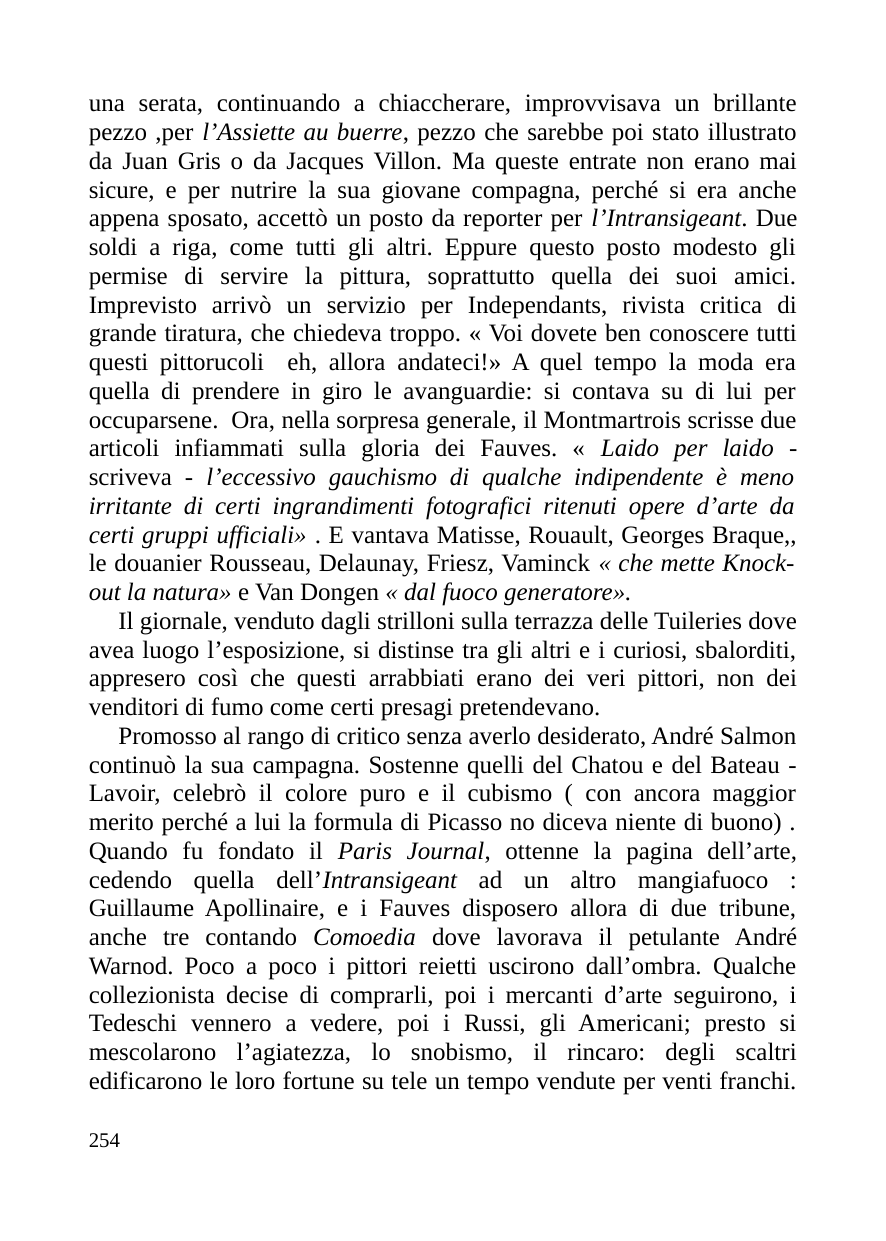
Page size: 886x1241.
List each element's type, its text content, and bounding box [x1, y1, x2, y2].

text Il giornale, venduto dagli strilloni sulla terrazza delle Tuileries dove avea luogo l’esposizione, si distinse tra gli altri e i curiosi, sbalorditi, appresero così che questi arrabbiati erano dei veri pittori, non dei venditori di fumo come certi presagi pretendevano. [88, 606, 797, 721]
text una serata, continuando a chiaccherare, improvvisava un brillante pezzo ,per l’Assiette au buerre, pezzo che sarebbe poi stato illustrato da Juan Gris o da Jacques Villon. Ma queste entrate non erano mai sicure, e per nutrire la sua giovane compagna, perché si era anche appena sposato, accettò un posto da reporter per l’Intransigeant. Due soldi a riga, come tutti gli altri. Eppure questo posto modesto gli permise di servire la pittura, soprattutto quella dei suoi amici. Imprevisto arrivò un servizio per Independants, rivista critica di grande tiratura, che chiedeva troppo. « Voi dovete ben conoscere tutti questi pittorucoli eh, allora andateci!» A quel tempo la moda era quella di prendere in giro le avanguardie: si contava su di lui per occuparsene. Ora, nella sorpresa generale, il Montmartrois scrisse due articoli infiammati sulla gloria dei Fauves. « Laido per laido - scriveva - l’eccessivo gauchismo di qualche indipendente è meno irritante di certi ingrandimenti fotografici ritenuti opere d’arte da certi gruppi ufficiali» . E vantava Matisse, Rouault, Georges Braque,, le douanier Rousseau, Delaunay, Friesz, Vaminck « che mette Knock-out la natura» e Van Dongen « dal fuoco generatore». [88, 88, 797, 606]
text Promosso al rango di critico senza averlo desiderato, André Salmon continuò la sua campagna. Sostenne quelli del Chatou e del Bateau - Lavoir, celebrò il colore puro e il cubismo ( con ancora maggior merito perché a lui la formula di Picasso no diceva niente di buono) . Quando fu fondato il Paris Journal, ottenne la pagina dell’arte, cedendo quella dell’Intransigeant ad un altro mangiafuoco : Guillaume Apollinaire, e i Fauves disposero allora di due tribune, anche tre contando Comoedia dove lavorava il petulante André Warnod. Poco a poco i pittori reietti uscirono dall’ombra. Qualche collezionista decise di comprarli, poi i mercanti d’arte seguirono, i Tedeschi vennero a vedere, poi i Russi, gli Americani; presto si mescolarono l’agiatezza, lo snobismo, il rincaro: degli scaltri edificarono le loro fortune su tele un tempo vendute per venti franchi. [88, 721, 797, 1095]
